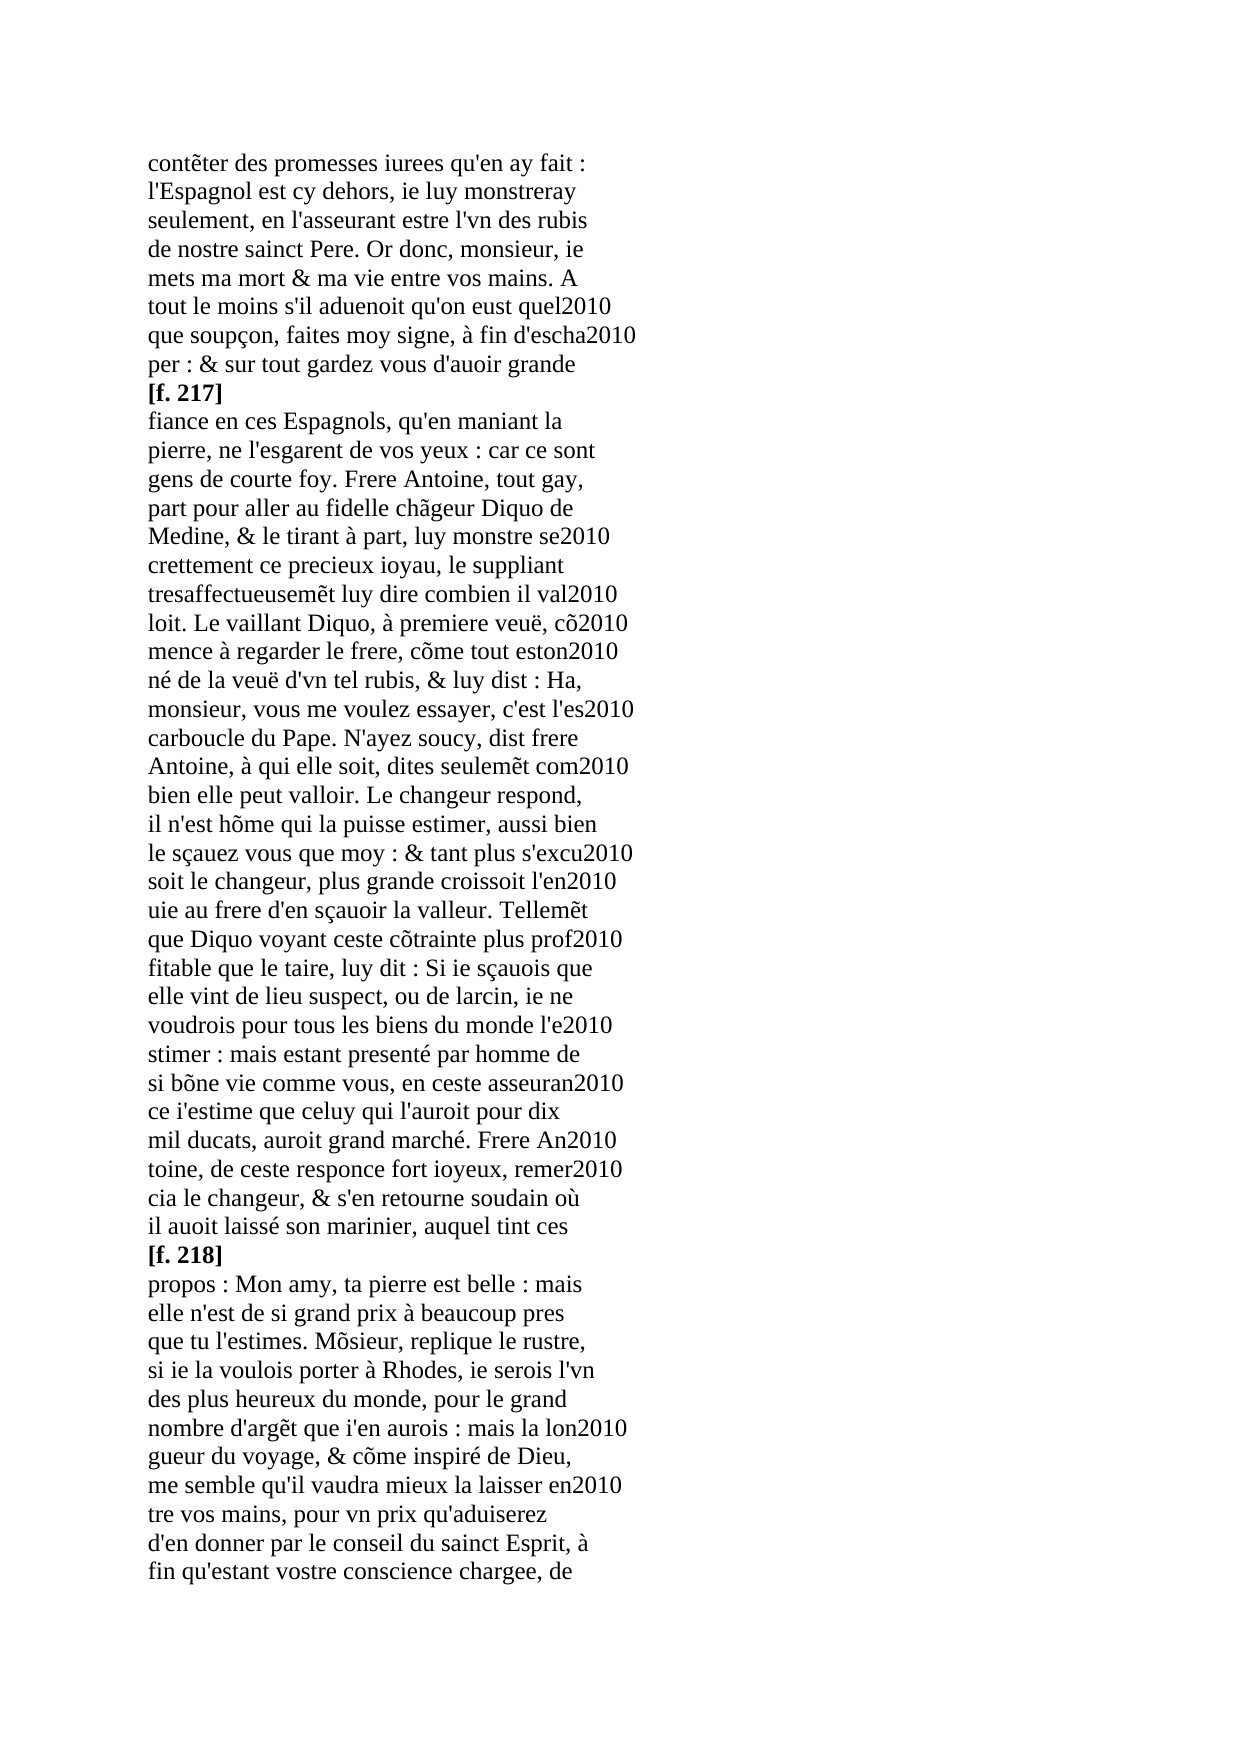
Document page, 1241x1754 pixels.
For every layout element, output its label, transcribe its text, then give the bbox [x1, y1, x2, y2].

text contẽter des promesses iurees qu'en ay fait : l'Espagnol est cy dehors, ie luy monstreray seulement, en l'asseurant estre l'vn des rubis de nostre sainct Pere. Or donc, monsieur, ie mets ma mort & ma vie entre vos mains. A tout le moins s'il aduenoit qu'on eust quel2010 que soupçon, faites moy signe, à fin d'escha2010 per : & sur tout gardez vous d'auoir grande [f. 217] fiance en ces Espagnols, qu'en maniant la pierre, ne l'esgarent de vos yeux : car ce sont gens de courte foy. Frere Antoine, tout gay, part pour aller au fidelle chãgeur Diquo de Medine, & le tirant à part, luy monstre se2010 crettement ce precieux ioyau, le suppliant tresaffectueusemẽt luy dire combien il val2010 loit. Le vaillant Diquo, à premiere veuë, cõ2010 mence à regarder le frere, cõme tout eston2010 né de la veuë d'vn tel rubis, & luy dist : Ha, monsieur, vous me voulez essayer, c'est l'es2010 carboucle du Pape. N'ayez soucy, dist frere Antoine, à qui elle soit, dites seulemẽt com2010 bien elle peut valloir. Le changeur respond, il n'est hõme qui la puisse estimer, aussi bien le sçauez vous que moy : & tant plus s'excu2010 soit le changeur, plus grande croissoit l'en2010 uie au frere d'en sçauoir la valleur. Tellemẽt que Diquo voyant ceste cõtrainte plus prof2010 fitable que le taire, luy dit : Si ie sçauois que elle vint de lieu suspect, ou de larcin, ie ne voudrois pour tous les biens du monde l'e2010 stimer : mais estant presenté par homme de si bõne vie comme vous, en ceste asseuran2010 ce i'estime que celuy qui l'auroit pour dix mil ducats, auroit grand marché. Frere An2010 toine, de ceste responce fort ioyeux, remer2010 cia le changeur, & s'en retourne soudain où il auoit laissé son marinier, auquel tint ces [f. 218] propos : Mon amy, ta pierre est belle : mais elle n'est de si grand prix à beaucoup pres que tu l'estimes. Mõsieur, replique le rustre, si ie la voulois porter à Rhodes, ie serois l'vn des plus heureux du monde, pour le grand nombre d'argẽt que i'en aurois : mais la lon2010 gueur du voyage, & cõme inspiré de Dieu, me semble qu'il vaudra mieux la laisser en2010 tre vos mains, pour vn prix qu'aduiserez d'en donner par le conseil du sainct Esprit, à fin qu'estant vostre conscience chargee, de [148, 148, 1093, 1585]
